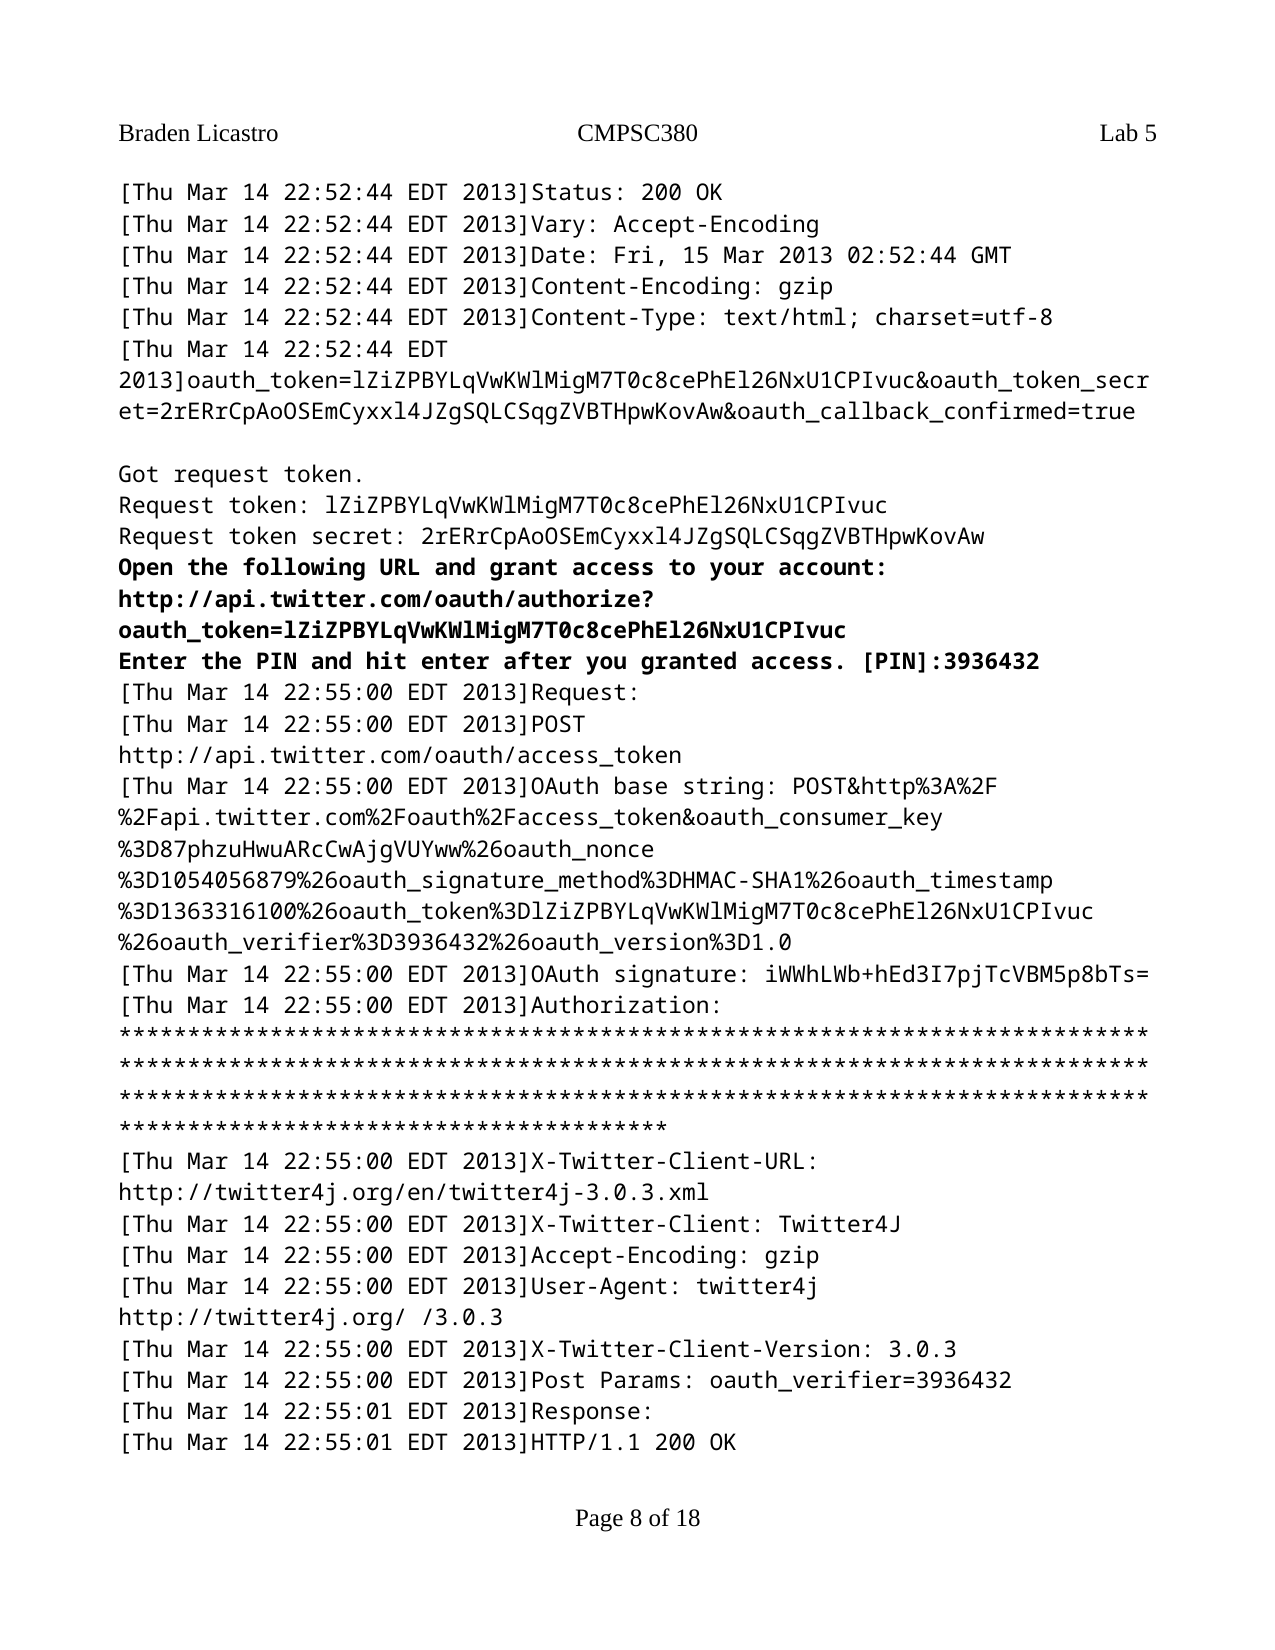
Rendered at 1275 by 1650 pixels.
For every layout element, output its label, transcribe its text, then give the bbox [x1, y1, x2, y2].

text [Thu Mar 14 22:55:00 EDT 2013]X-Twitter-Client: Twitter4J [118, 1208, 1157, 1239]
text [Thu Mar 14 22:52:44 EDT 2013]Status: 200 OK [118, 176, 1157, 208]
text Open the following URL and grant access to your account: [118, 551, 1157, 583]
text [Thu Mar 14 22:52:44 EDT 2013]Vary: Accept-Encoding [118, 208, 1157, 239]
text [Thu Mar 14 22:55:00 EDT 2013]X-Twitter-Client-Version: 3.0.3 [118, 1333, 1157, 1364]
text [Thu Mar 14 22:52:44 EDT 2013]Content-Encoding: gzip [118, 270, 1157, 301]
text [Thu Mar 14 22:55:00 EDT 2013]Request: [118, 676, 1157, 708]
text Request token secret: 2rERrCpAoOSEmCyxxl4JZgSQLCSqgZVBTHpwKovAw [118, 520, 1157, 551]
text [Thu Mar 14 22:55:00 EDT 2013]X-Twitter-Client-URL: http://twitter4j.org/en/twitter4j-3.0.3.xml [118, 1145, 1157, 1208]
text [Thu Mar 14 22:55:00 EDT 2013]POST http://api.twitter.com/oauth/access_token [118, 708, 1157, 770]
text [Thu Mar 14 22:52:44 EDT 2013]oauth_token=lZiZPBYLqVwKWlMigM7T0c8cePhEl26NxU1CPIvuc&oauth_token_secret=2rERrCpAoOSEmCyxxl4JZgSQLCSqgZVBTHpwKovAw&oauth_callback_confirmed=true [118, 333, 1157, 426]
text http://api.twitter.com/oauth/authorize?oauth_token=lZiZPBYLqVwKWlMigM7T0c8cePhEl26NxU1CPIvuc [118, 583, 1157, 645]
text [Thu Mar 14 22:52:44 EDT 2013]Date: Fri, 15 Mar 2013 02:52:44 GMT [118, 239, 1157, 270]
text Request token: lZiZPBYLqVwKWlMigM7T0c8cePhEl26NxU1CPIvuc [118, 489, 1157, 520]
text Enter the PIN and hit enter after you granted access. [PIN]:3936432 [118, 645, 1157, 676]
text [Thu Mar 14 22:55:00 EDT 2013]Authorization: ************************************************************************************************************************************************************************************************************************************************************************* [118, 989, 1157, 1145]
text [Thu Mar 14 22:55:01 EDT 2013]Response: [118, 1395, 1157, 1426]
text [Thu Mar 14 22:52:44 EDT 2013]Content-Type: text/html; charset=utf-8 [118, 301, 1157, 333]
text Got request token. [118, 458, 1157, 489]
text [Thu Mar 14 22:55:00 EDT 2013]User-Agent: twitter4j http://twitter4j.org/ /3.0.3 [118, 1270, 1157, 1333]
text [Thu Mar 14 22:55:00 EDT 2013]OAuth base string: POST&http%3A%2F%2Fapi.twitter.com%2Foauth%2Faccess_token&oauth_consumer_key%3D87phzuHwuARcCwAjgVUYww%26oauth_nonce%3D1054056879%26oauth_signature_method%3DHMAC-SHA1%26oauth_timestamp%3D1363316100%26oauth_token%3DlZiZPBYLqVwKWlMigM7T0c8cePhEl26NxU1CPIvuc%26oauth_verifier%3D3936432%26oauth_version%3D1.0 [118, 770, 1157, 958]
text [Thu Mar 14 22:55:00 EDT 2013]Post Params: oauth_verifier=3936432 [118, 1364, 1157, 1395]
text [Thu Mar 14 22:55:00 EDT 2013]Accept-Encoding: gzip [118, 1239, 1157, 1270]
text [Thu Mar 14 22:55:00 EDT 2013]OAuth signature: iWWhLWb+hEd3I7pjTcVBM5p8bTs= [118, 958, 1157, 989]
text [Thu Mar 14 22:55:01 EDT 2013]HTTP/1.1 200 OK [118, 1426, 1157, 1458]
